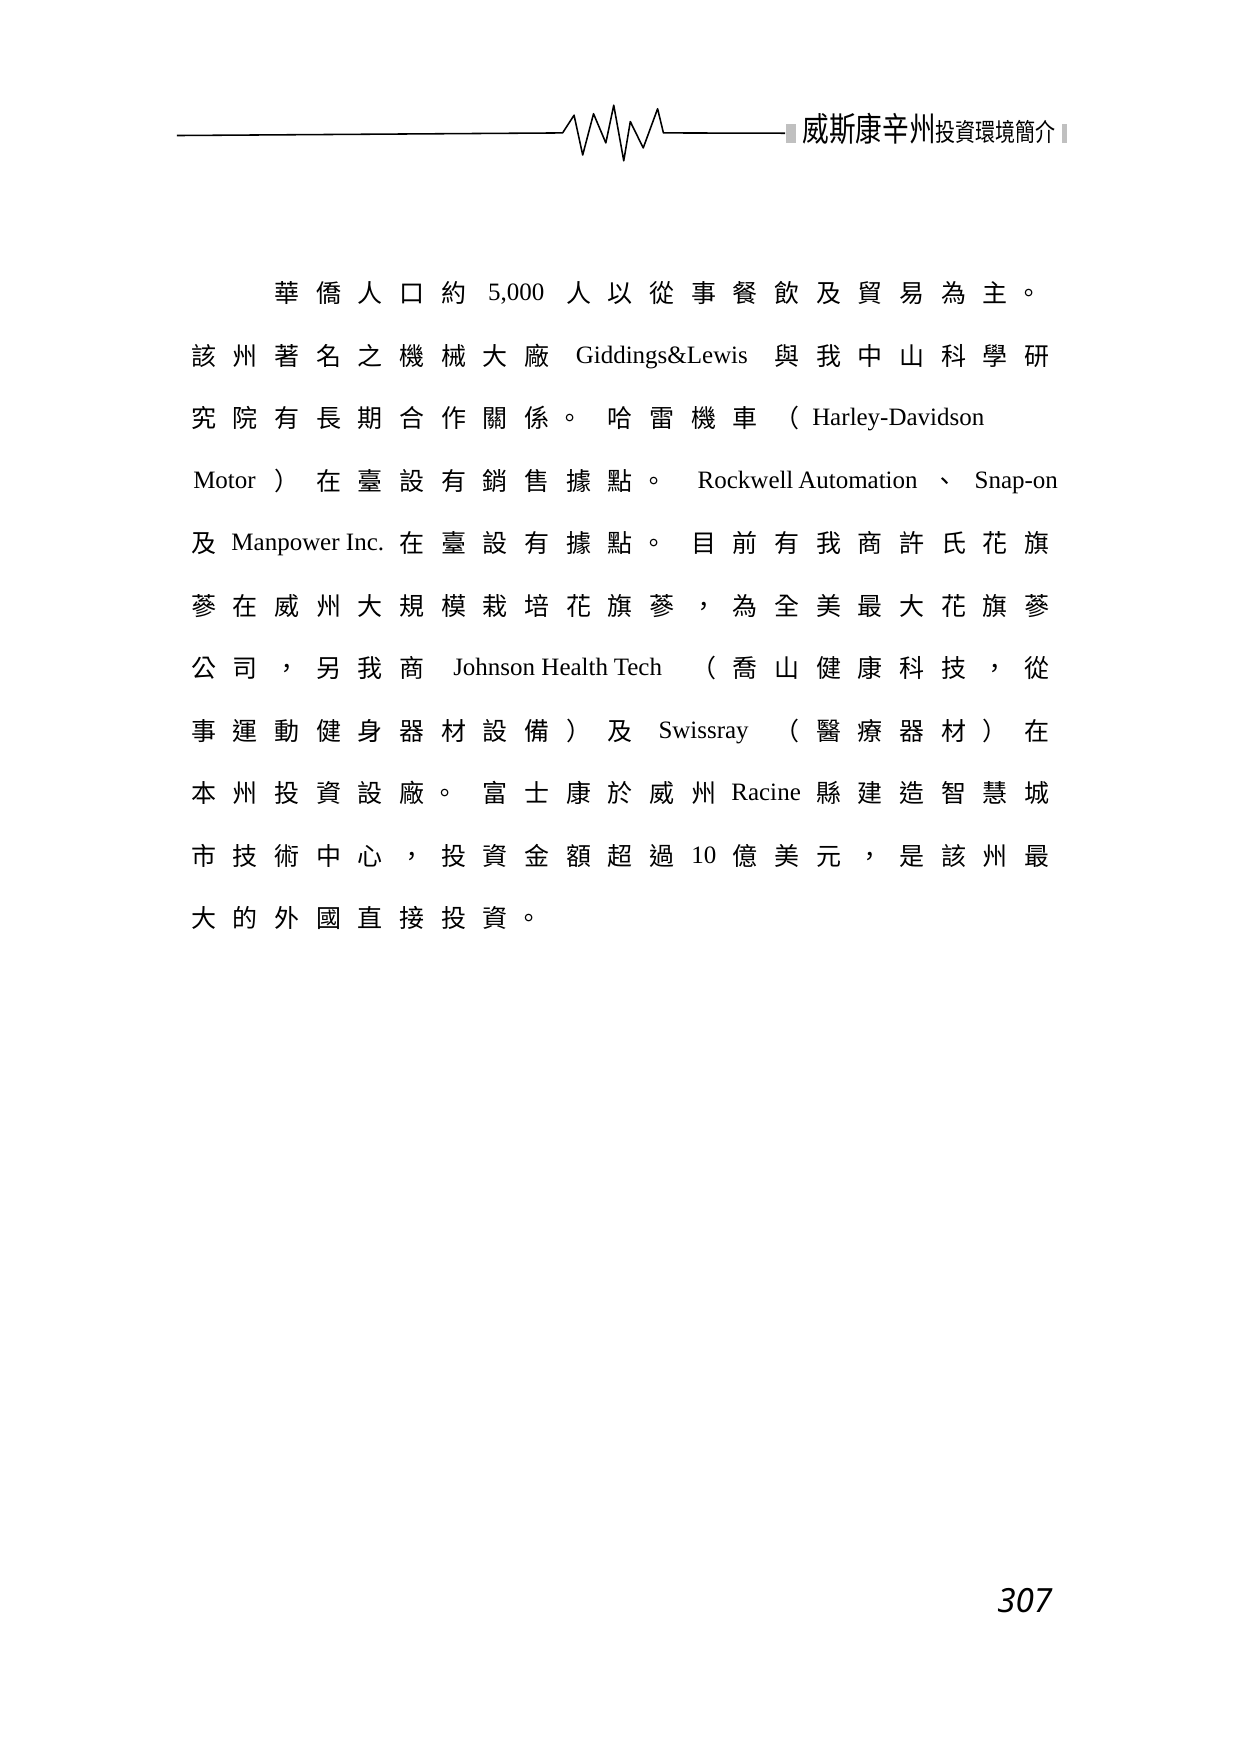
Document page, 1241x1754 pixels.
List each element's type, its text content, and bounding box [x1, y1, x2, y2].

text 華僑人口約5,000人以從事餐飲及貿易為主。該州著名之機械大廠Giddings&Lewis與我中山科學研究院有長期合作關係。哈雷機車（Harley-Davidson Motor）在臺設有銷售據點。Rockwell Automation、Snap-on及Manpower Inc.在臺設有據點。目前有我商許氏花旗蔘在威州大規模栽培花旗蔘，為全美最大花旗蔘公司，另我商Johnson Health Tech（喬山健康科技，從事運動健身器材設備）及Swissray（醫療器材）在本州投資設廠。富士康於威州Racine縣建造智慧城市技術中心，投資金額超過10億美元，是該州最大的外國直接投資。 [183, 250, 1058, 938]
